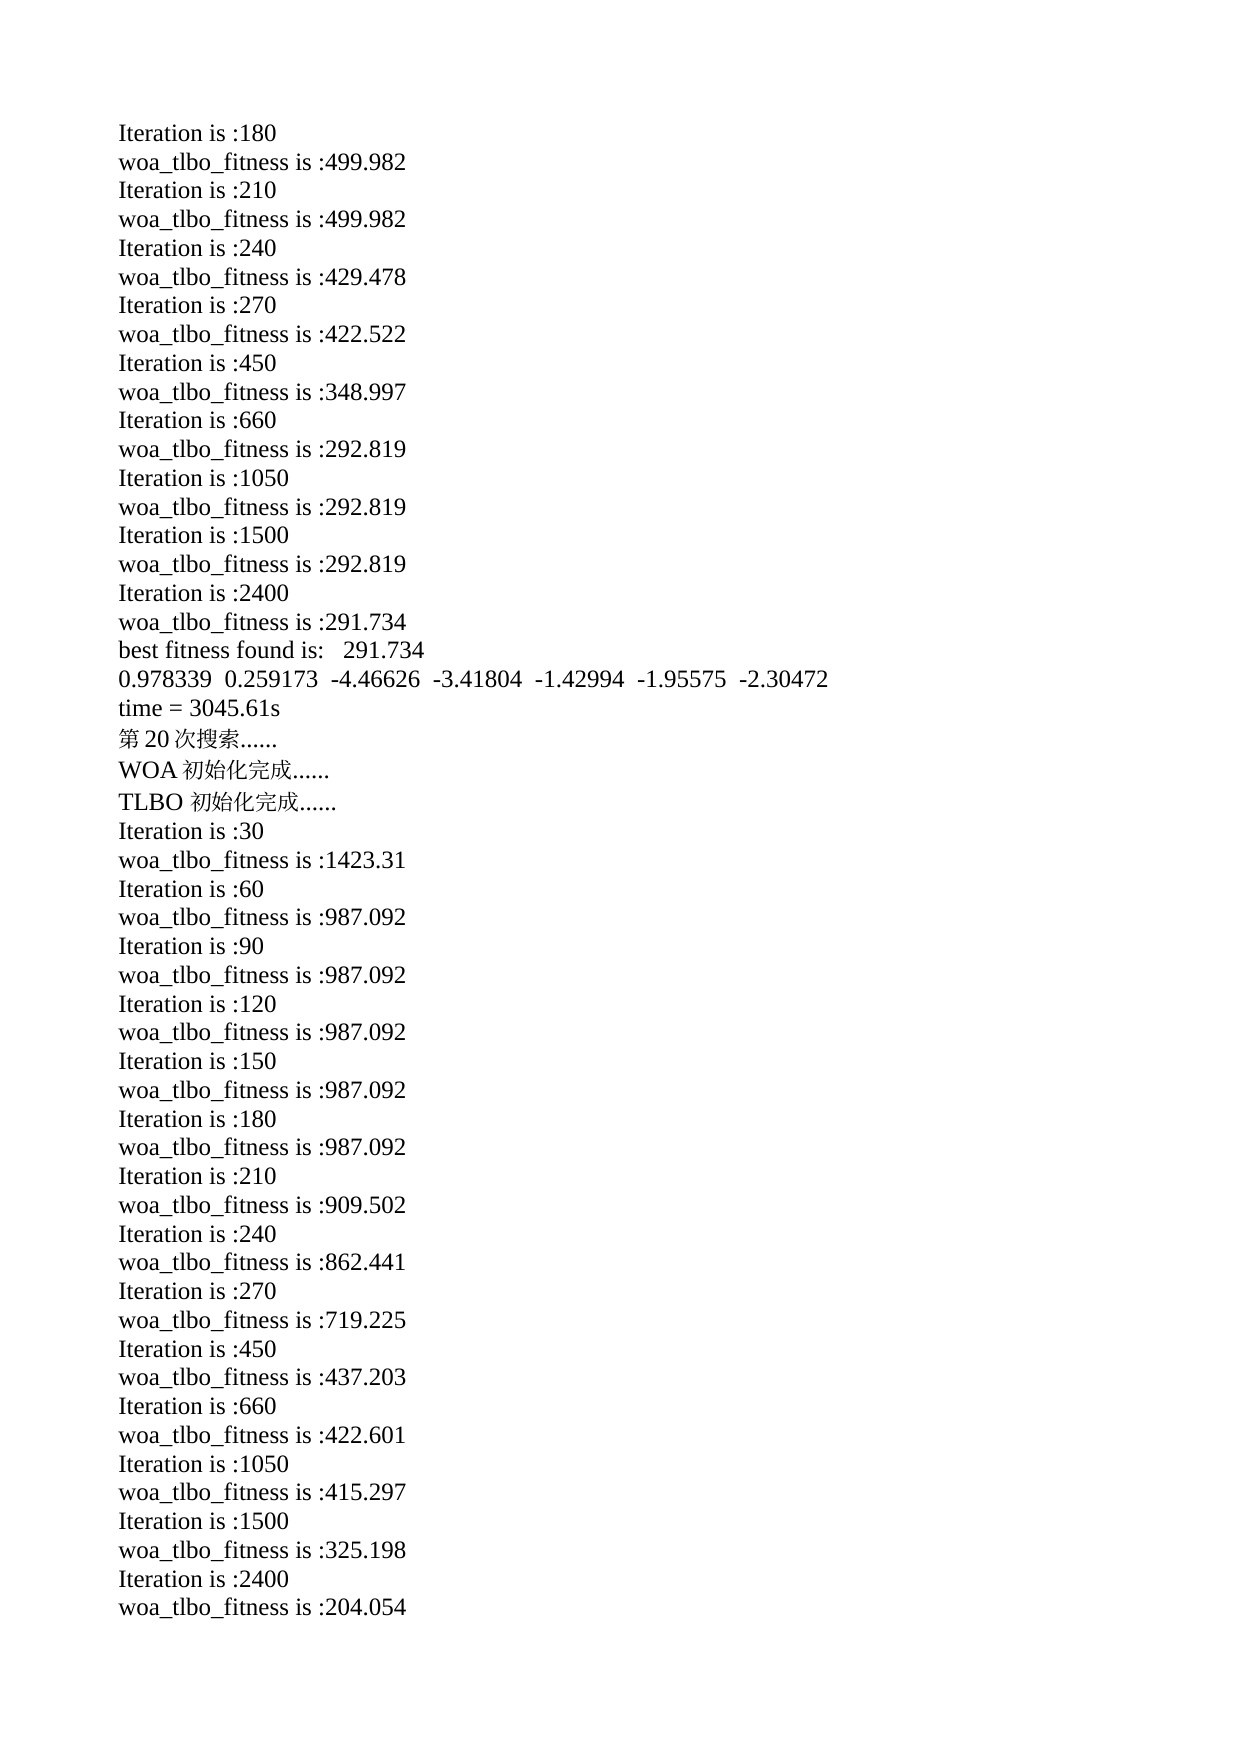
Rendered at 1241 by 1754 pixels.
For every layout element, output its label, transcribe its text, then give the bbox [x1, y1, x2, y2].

text woa_tlbo_fitness is :429.478 [118, 262, 1122, 291]
text Iteration is :450 [118, 1334, 1122, 1362]
text woa_tlbo_fitness is :909.502 [118, 1190, 1122, 1219]
text Iteration is :60 [118, 874, 1122, 902]
text Iteration is :1500 [118, 521, 1122, 549]
text 0.978339 0.259173 -4.46626 -3.41804 -1.42994 -1.95575 -2.30472 [118, 664, 1122, 693]
text Iteration is :660 [118, 1391, 1122, 1420]
text Iteration is :180 [118, 118, 1122, 147]
text woa_tlbo_fitness is :499.982 [118, 147, 1122, 176]
text Iteration is :240 [118, 1219, 1122, 1247]
text best fitness found is: 291.734 [118, 636, 1122, 664]
text woa_tlbo_fitness is :291.734 [118, 607, 1122, 636]
text woa_tlbo_fitness is :987.092 [118, 1017, 1122, 1046]
text woa_tlbo_fitness is :204.054 [118, 1592, 1122, 1621]
text 第20次搜索...... [118, 722, 1122, 753]
text woa_tlbo_fitness is :292.819 [118, 434, 1122, 463]
text woa_tlbo_fitness is :719.225 [118, 1305, 1122, 1334]
text woa_tlbo_fitness is :1423.31 [118, 845, 1122, 874]
text woa_tlbo_fitness is :987.092 [118, 902, 1122, 931]
text woa_tlbo_fitness is :292.819 [118, 549, 1122, 578]
text Iteration is :180 [118, 1104, 1122, 1132]
text Iteration is :270 [118, 1276, 1122, 1305]
text Iteration is :240 [118, 233, 1122, 262]
text Iteration is :2400 [118, 1564, 1122, 1592]
text Iteration is :270 [118, 291, 1122, 319]
text Iteration is :120 [118, 989, 1122, 1017]
text woa_tlbo_fitness is :422.522 [118, 319, 1122, 348]
text Iteration is :1050 [118, 1449, 1122, 1477]
text WOA 初始化完成...... [118, 753, 1122, 785]
text woa_tlbo_fitness is :325.198 [118, 1535, 1122, 1564]
text time = 3045.61s [118, 693, 1122, 722]
text Iteration is :450 [118, 348, 1122, 377]
text Iteration is :1500 [118, 1506, 1122, 1535]
text woa_tlbo_fitness is :987.092 [118, 960, 1122, 989]
text woa_tlbo_fitness is :987.092 [118, 1132, 1122, 1161]
text Iteration is :2400 [118, 578, 1122, 607]
text TLBO 初始化完成...... [118, 785, 1122, 816]
text woa_tlbo_fitness is :499.982 [118, 204, 1122, 233]
text woa_tlbo_fitness is :348.997 [118, 377, 1122, 406]
text Iteration is :150 [118, 1046, 1122, 1075]
text woa_tlbo_fitness is :292.819 [118, 492, 1122, 521]
text woa_tlbo_fitness is :422.601 [118, 1420, 1122, 1449]
text Iteration is :660 [118, 406, 1122, 434]
text Iteration is :1050 [118, 463, 1122, 492]
text Iteration is :210 [118, 1161, 1122, 1190]
text woa_tlbo_fitness is :862.441 [118, 1247, 1122, 1276]
text Iteration is :90 [118, 931, 1122, 960]
text Iteration is :30 [118, 816, 1122, 845]
text woa_tlbo_fitness is :415.297 [118, 1477, 1122, 1506]
text Iteration is :210 [118, 176, 1122, 204]
text woa_tlbo_fitness is :437.203 [118, 1362, 1122, 1391]
text woa_tlbo_fitness is :987.092 [118, 1075, 1122, 1104]
